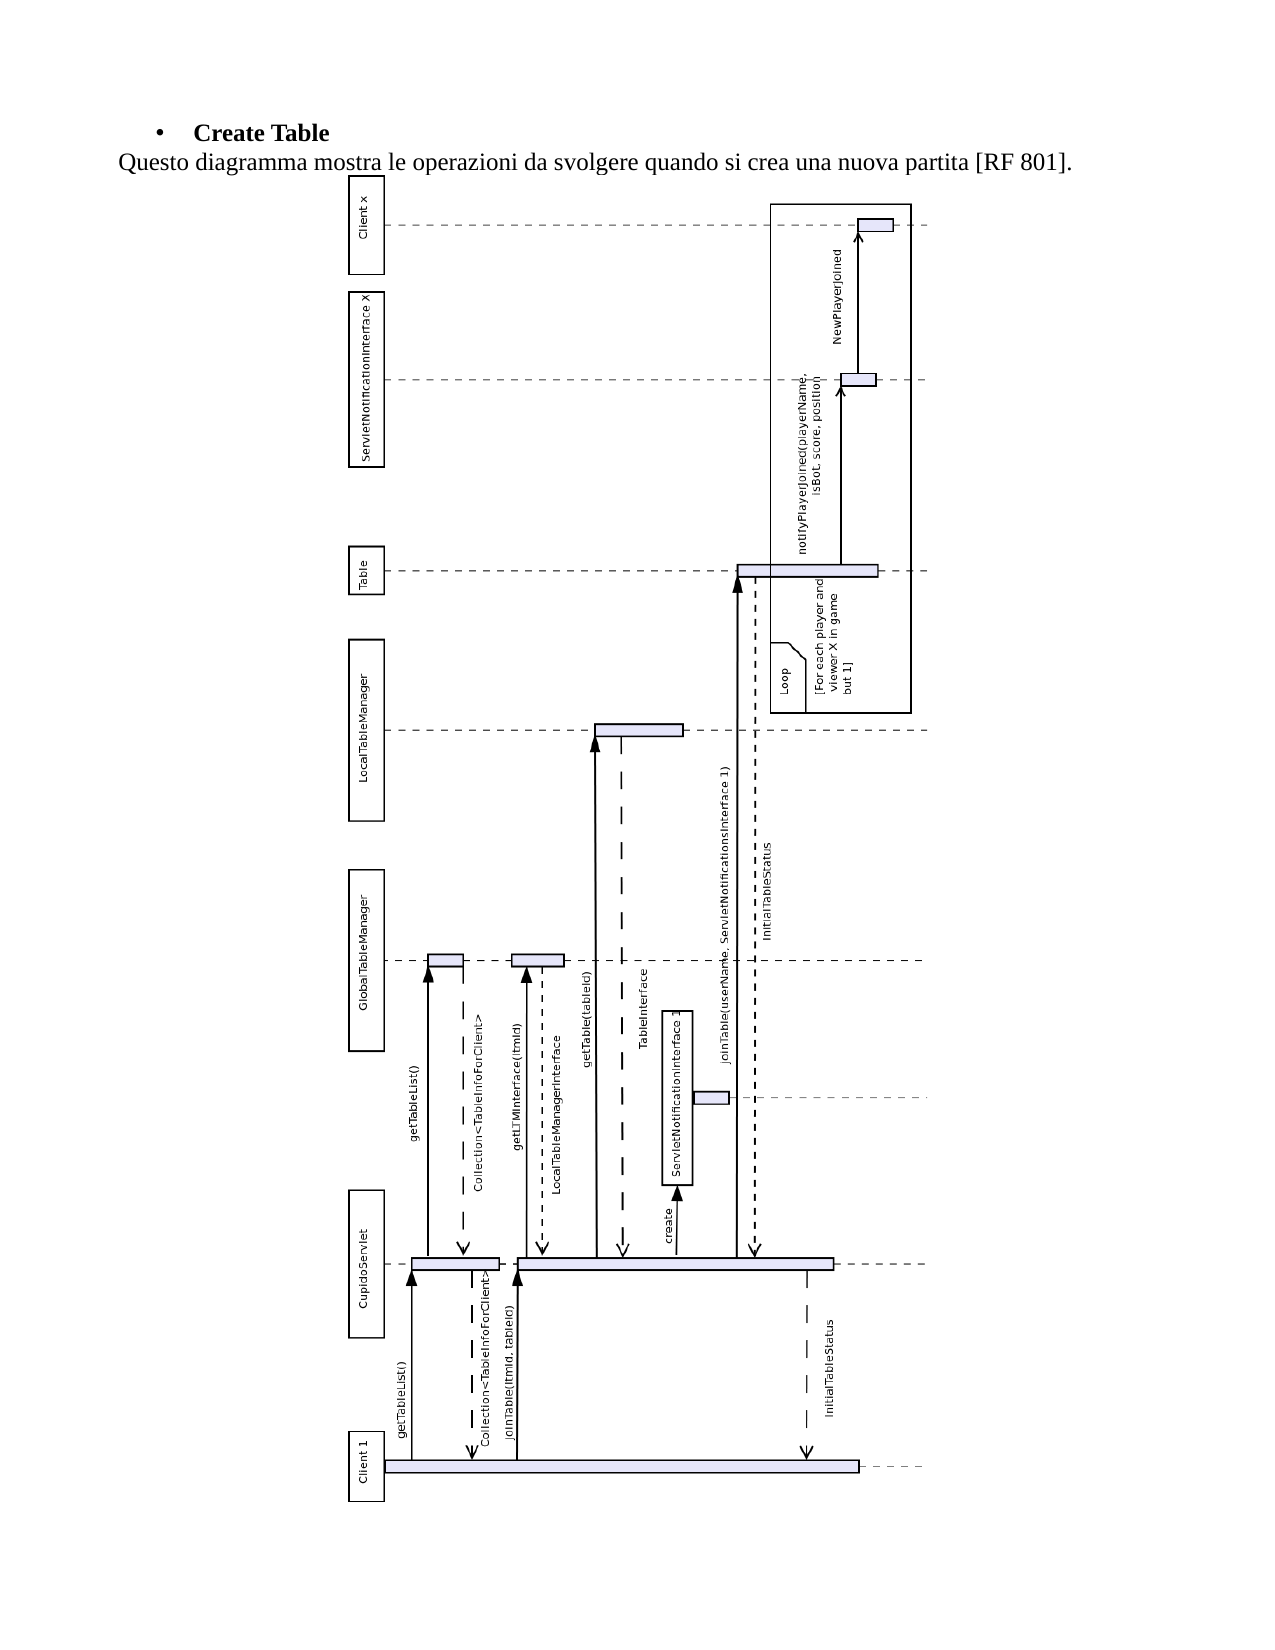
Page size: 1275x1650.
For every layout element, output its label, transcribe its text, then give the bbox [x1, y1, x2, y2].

picture [348, 175, 928, 1502]
list Create Table [156, 118, 1157, 147]
text Questo diagramma mostra le operazioni da svolgere quando si crea una nuova partita [RF 801]. [118, 147, 1157, 176]
